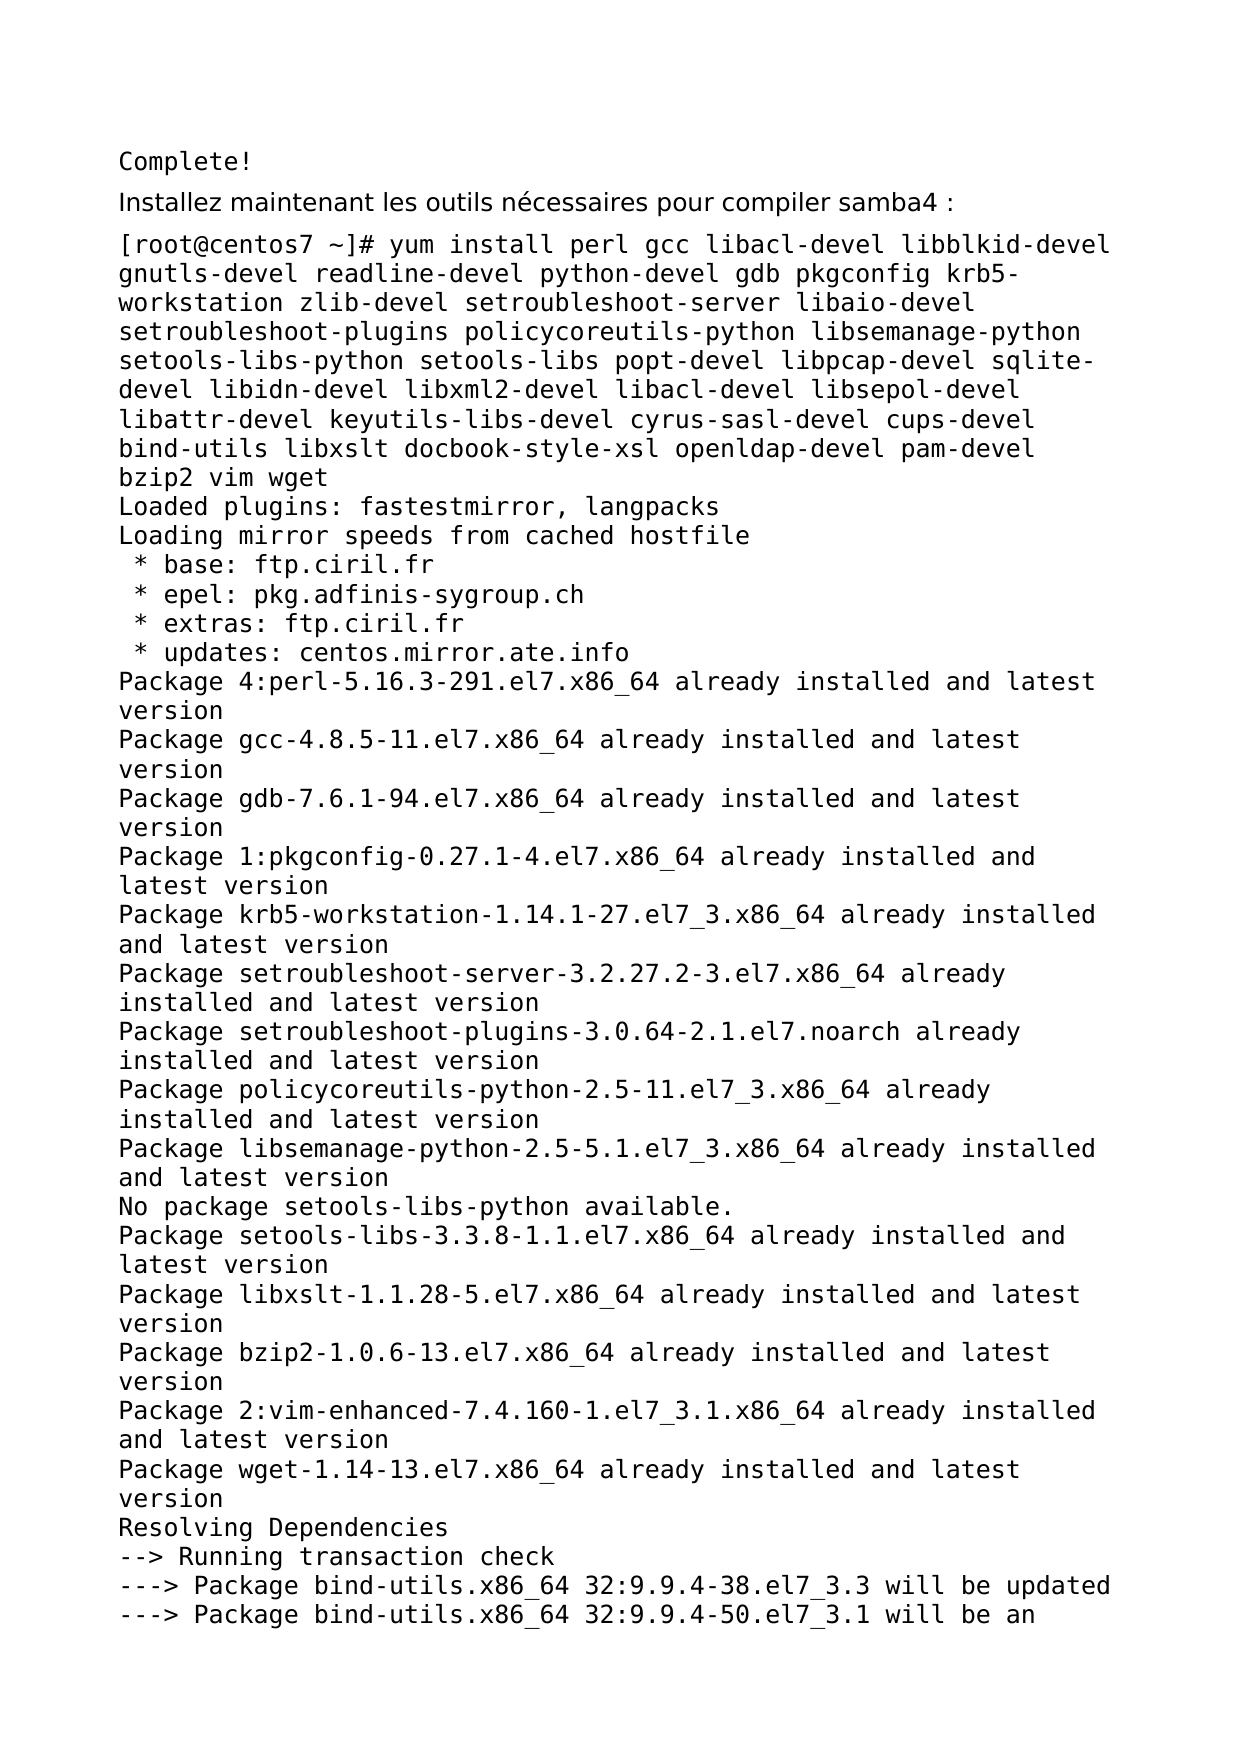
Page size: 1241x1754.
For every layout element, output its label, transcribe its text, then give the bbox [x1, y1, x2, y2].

text Complete! [118, 118, 1122, 176]
text [root@centos7 ~]# yum install perl gcc libacl-devel libblkid-devel gnutls-devel readline-devel python-devel gdb pkgconfig krb5-workstation zlib-devel setroubleshoot-server libaio-devel setroubleshoot-plugins policycoreutils-python libsemanage-python setools-libs-python setools-libs popt-devel libpcap-devel sqlite-devel libidn-devel libxml2-devel libacl-devel libsepol-devel libattr-devel keyutils-libs-devel cyrus-sasl-devel cups-devel bind-utils libxslt docbook-style-xsl openldap-devel pam-devel bzip2 vim wget Loaded plugins: fastestmirror, langpacks Loading mirror speeds from cached hostfile * base: ftp.ciril.fr * epel: pkg.adfinis-sygroup.ch * extras: ftp.ciril.fr * updates: centos.mirror.ate.info Package 4:perl-5.16.3-291.el7.x86_64 already installed and latest version Package gcc-4.8.5-11.el7.x86_64 already installed and latest version Package gdb-7.6.1-94.el7.x86_64 already installed and latest version Package 1:pkgconfig-0.27.1-4.el7.x86_64 already installed and latest version Package krb5-workstation-1.14.1-27.el7_3.x86_64 already installed and latest version Package setroubleshoot-server-3.2.27.2-3.el7.x86_64 already installed and latest version Package setroubleshoot-plugins-3.0.64-2.1.el7.noarch already installed and latest version Package policycoreutils-python-2.5-11.el7_3.x86_64 already installed and latest version Package libsemanage-python-2.5-5.1.el7_3.x86_64 already installed and latest version No package setools-libs-python available. Package setools-libs-3.3.8-1.1.el7.x86_64 already installed and latest version Package libxslt-1.1.28-5.el7.x86_64 already installed and latest version Package bzip2-1.0.6-13.el7.x86_64 already installed and latest version Package 2:vim-enhanced-7.4.160-1.el7_3.1.x86_64 already installed and latest version Package wget-1.14-13.el7.x86_64 already installed and latest version Resolving Dependencies --> Running transaction check ---> Package bind-utils.x86_64 32:9.9.4-38.el7_3.3 will be updated ---> Package bind-utils.x86_64 32:9.9.4-50.el7_3.1 will be an [118, 230, 1122, 1630]
text Installez maintenant les outils nécessaires pour compiler samba4 : [118, 188, 1122, 217]
